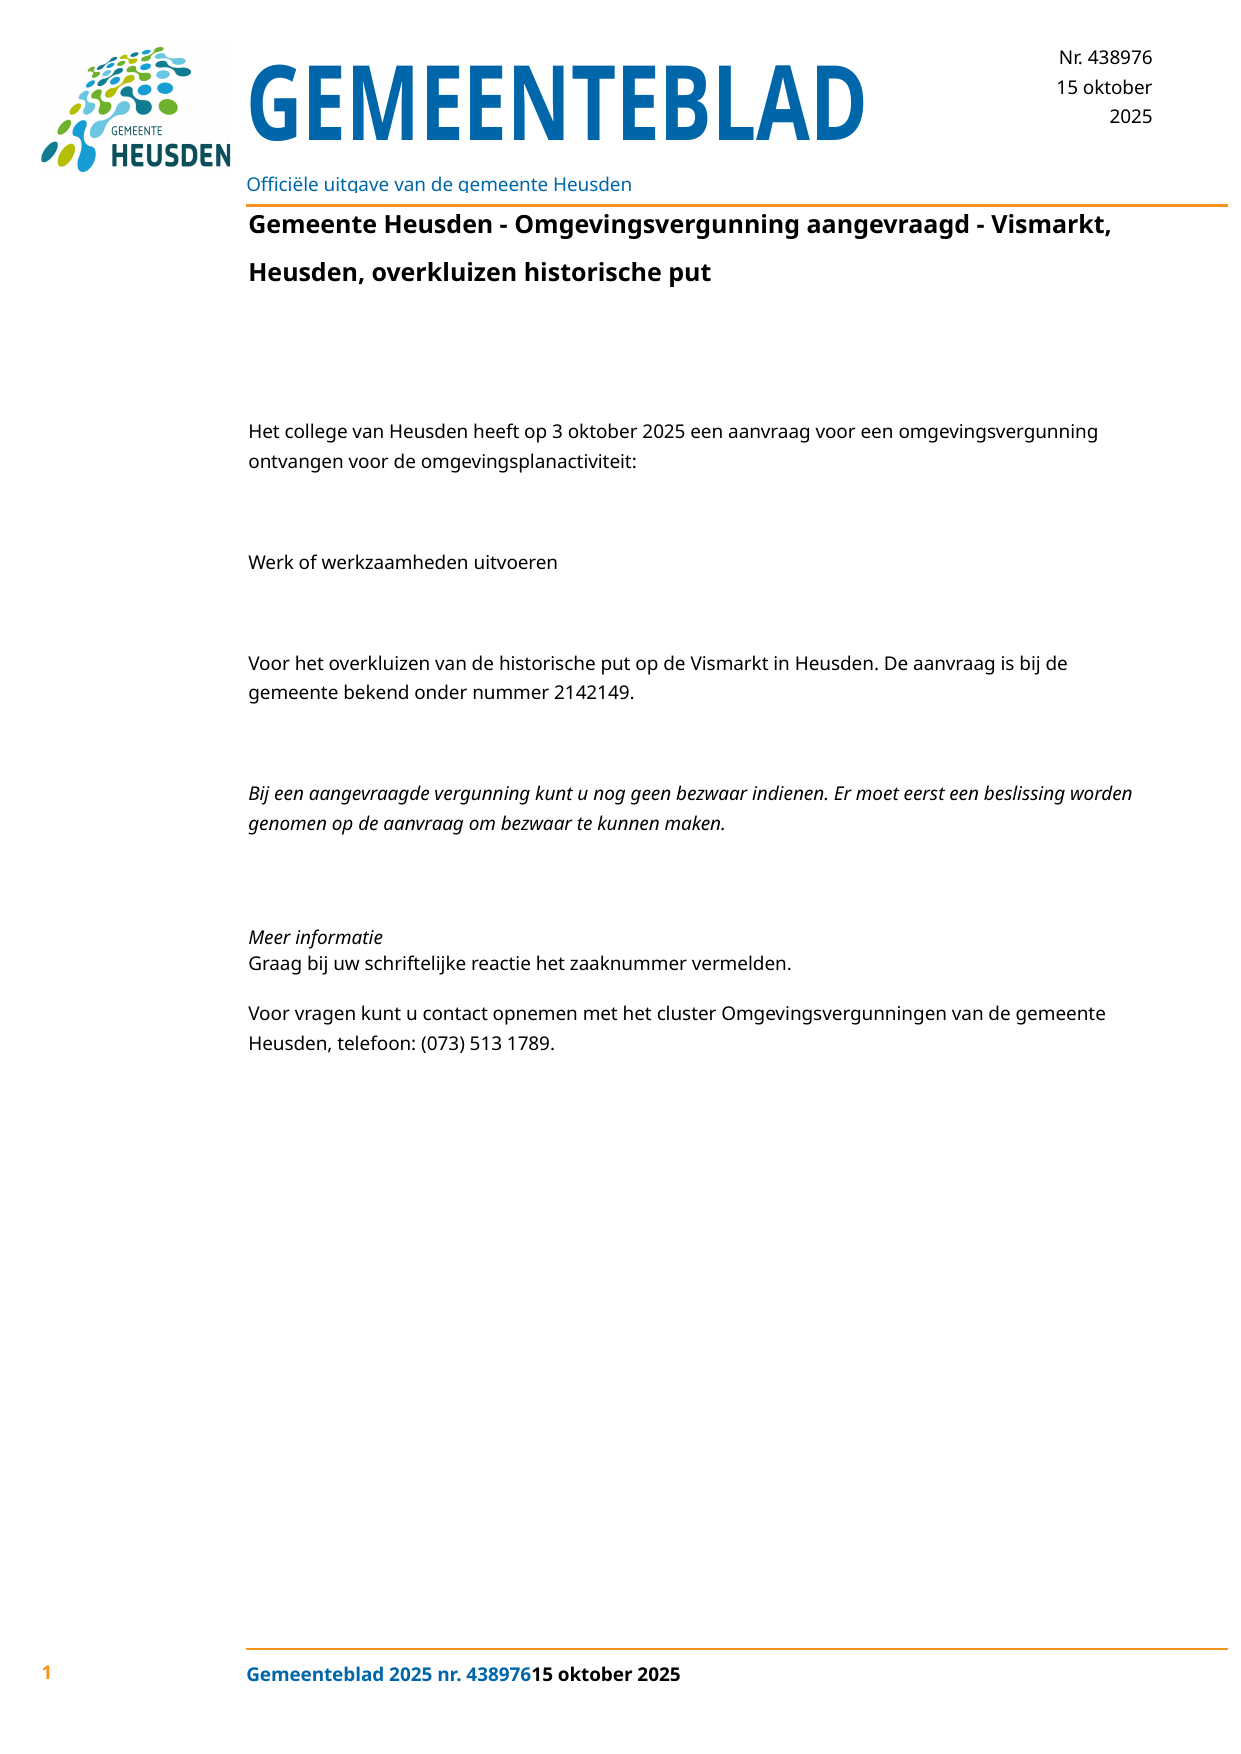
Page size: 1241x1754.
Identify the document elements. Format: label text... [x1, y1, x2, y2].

picture [41, 47, 231, 172]
text Voor vragen kunt u contact opnemen met het cluster Omgevingsvergunningen van de gemeente Heusden, telefoon: (073) 513 1789. [248, 1001, 1152, 1056]
text Voor het overkluizen van de historische put op de Vismarkt in Heusden. De aanvraag is bij de gemeente bekend onder nummer 2142149. [248, 650, 1152, 705]
text Meer informatie [248, 924, 1152, 950]
text Graag bij uw schriftelijke reactie het zaaknummer vermelden. [248, 950, 1152, 976]
text Het college van Heusden heeft op 3 oktober 2025 een aanvraag voor een omgevingsvergunning ontvangen voor de omgevingsplanactiviteit: [248, 419, 1152, 474]
text Gemeente Heusden - Omgevingsvergunning aangevraagd - Vismarkt, Heusden, overkluizen historische put [248, 207, 1152, 288]
text Bij een aangevraagde vergunning kunt u nog geen bezwaar indienen. Er moet eerst een beslissing worden genomen op de aanvraag om bezwaar te kunnen maken. [248, 780, 1152, 836]
text Werk of werkzaamheden uitvoeren [248, 549, 1152, 575]
